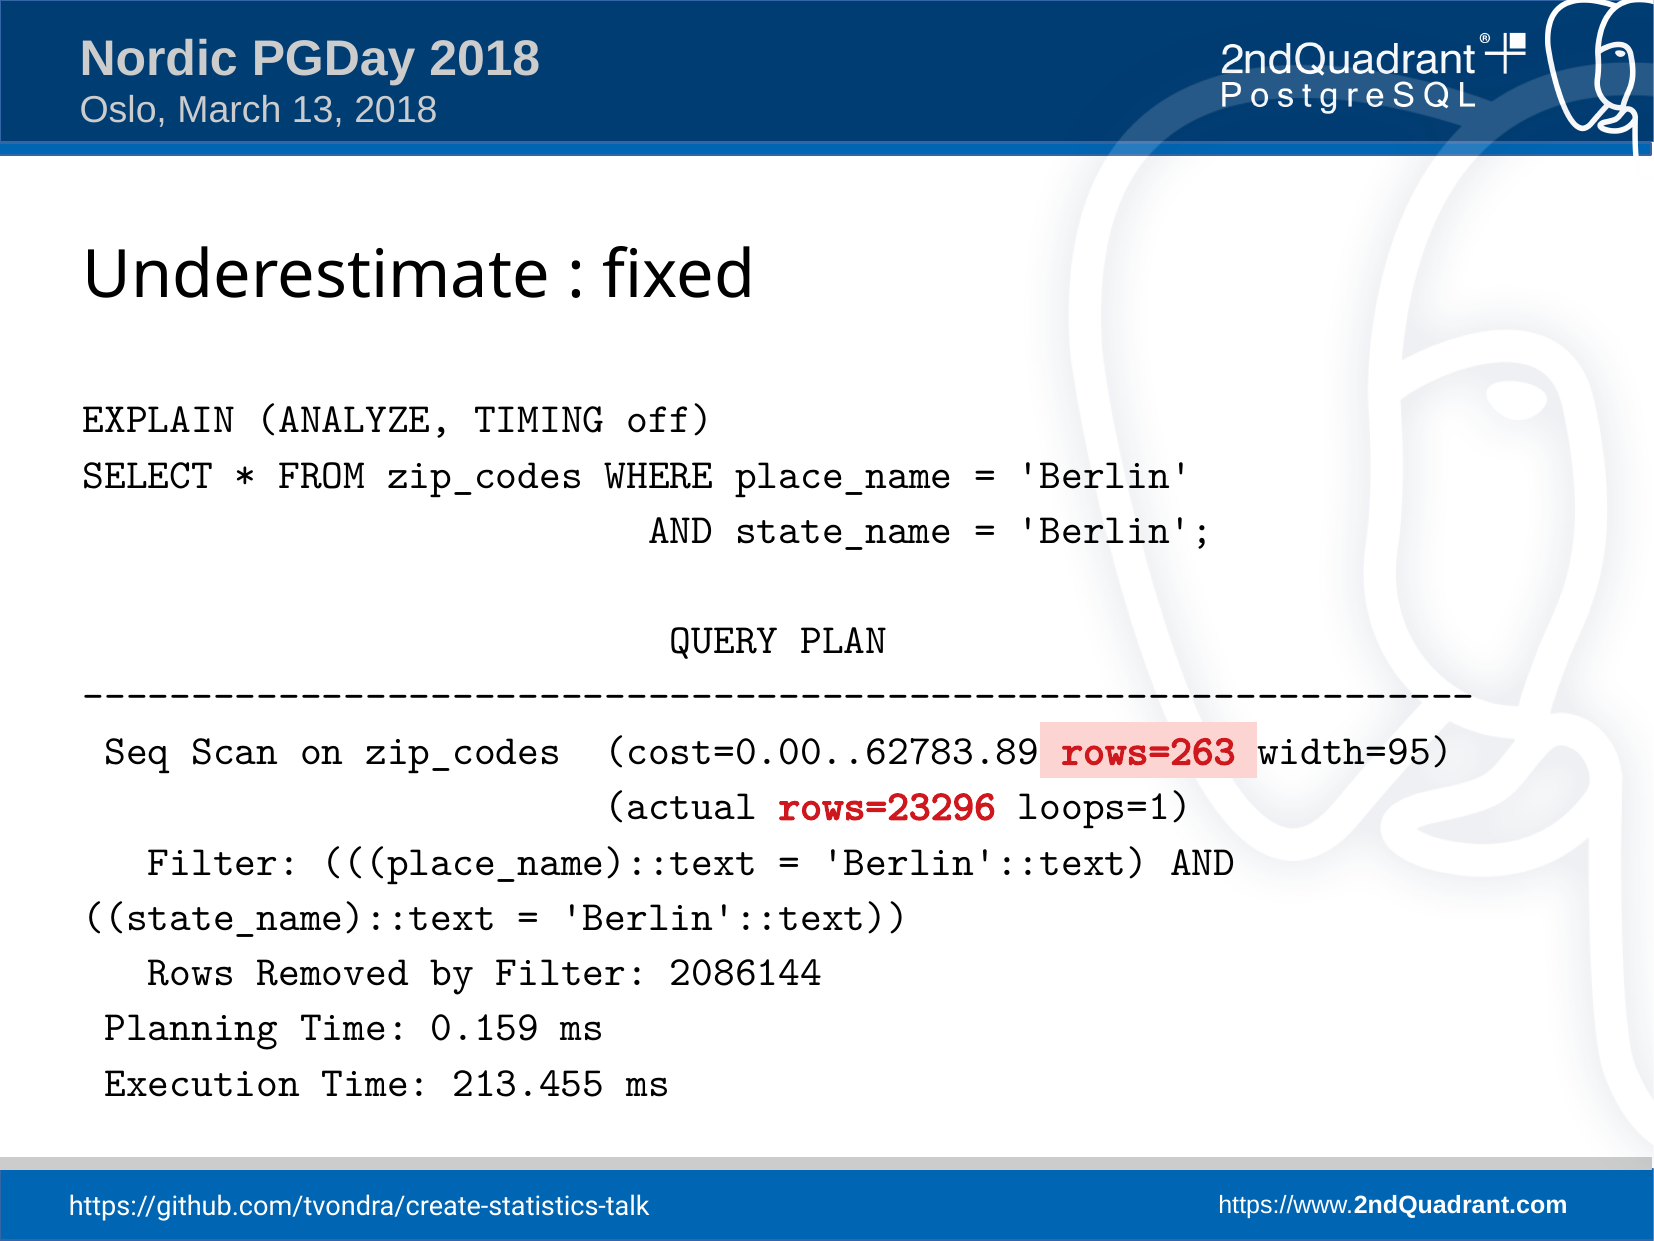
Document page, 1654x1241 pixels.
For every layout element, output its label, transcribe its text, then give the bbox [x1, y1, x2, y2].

list EXPLAIN (ANALYZE, TIMING off) SELECT * FROM zip_codes WHERE place_name = 'Berlin' AND state_name = 'Berlin'; QUERY PLAN ---------------------------------------------------------------- Seq Scan on zip_codes (cost=0.00..62783.89 rows=263 width=95) (actual rows=23296 loops=1) Filter: (((place_name)::text = 'Berlin'::text) AND ((state_name)::text = 'Berlin'::text)) Rows Removed by Filter: 2086144 Planning Time: 0.159 ms Execution Time: 213.455 ms [82, 390, 1571, 1110]
title Underestimate : fixed [82, 167, 1571, 375]
picture [632, 0, 1654, 1241]
